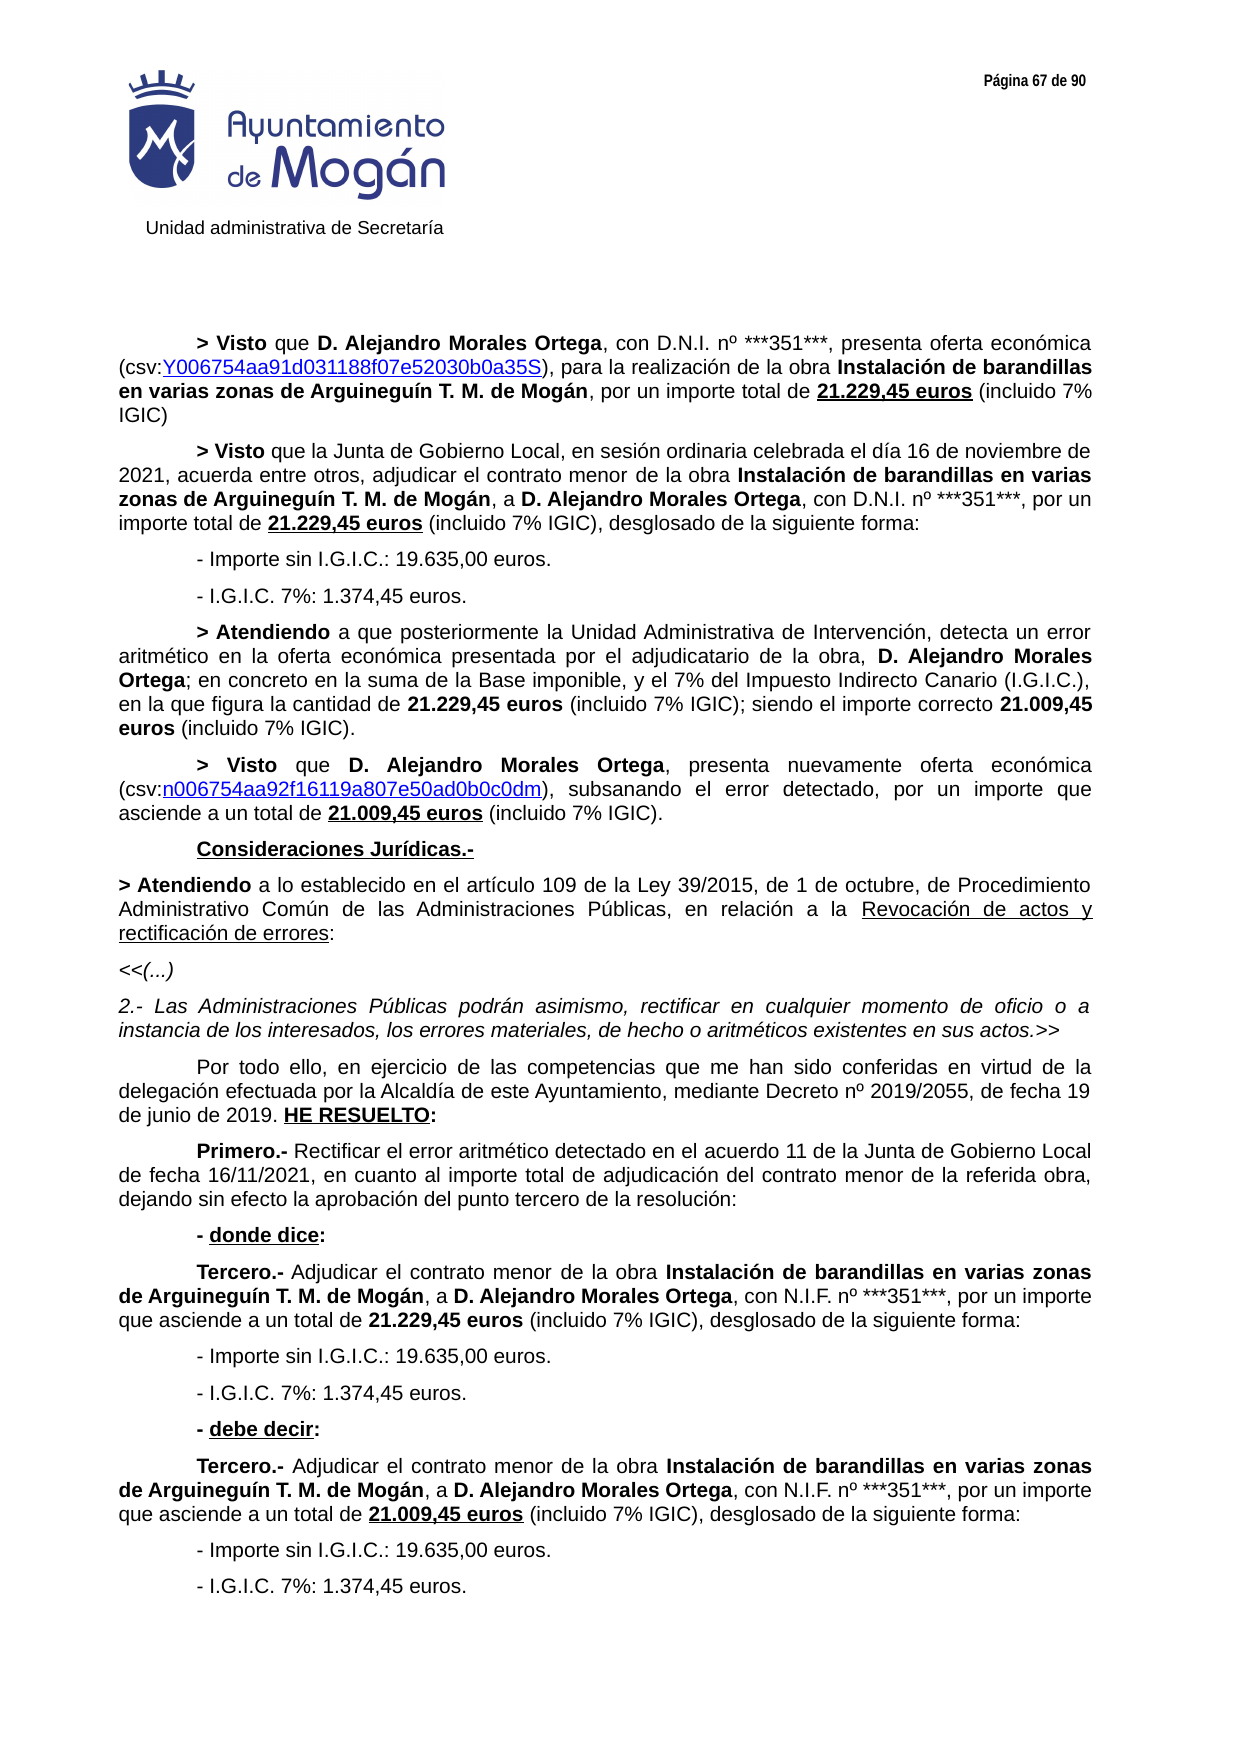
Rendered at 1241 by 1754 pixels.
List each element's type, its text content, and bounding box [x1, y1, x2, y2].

text - Importe sin I.G.I.C.: 19.635,00 euros. [118, 547, 1092, 571]
text > Atendiendo a que posteriormente la Unidad Administrativa de Intervención, detecta un error aritmético en la oferta económica presentada por el adjudicatario de la obra, D. Alejandro Morales Ortega; en concreto en la suma de la Base imponible, y el 7% del Impuesto Indirecto Canario (I.G.I.C.), en la que figura la cantidad de 21.229,45 euros (incluido 7% IGIC); siendo el importe correcto 21.009,45 euros (incluido 7% IGIC). [118, 620, 1092, 740]
text - debe decir: [118, 1417, 1092, 1441]
text - donde dice: [118, 1223, 1092, 1247]
text > Atendiendo a lo establecido en el artículo 109 de la Ley 39/2015, de 1 de octubre, de Procedimiento Administrativo Común de las Administraciones Públicas, en relación a la Revocación de actos y rectificación de errores: [118, 873, 1092, 945]
text <<(...) [118, 958, 1092, 982]
text Primero.- Rectificar el error aritmético detectado en el acuerdo 11 de la Junta de Gobierno Local de fecha 16/11/2021, en cuanto al importe total de adjudicación del contrato menor de la referida obra, dejando sin efecto la aprobación del punto tercero de la resolución: [118, 1139, 1092, 1211]
text Tercero.- Adjudicar el contrato menor de la obra Instalación de barandillas en varias zonas de Arguineguín T. M. de Mogán, a D. Alejandro Morales Ortega, con N.I.F. nº ***351***, por un importe que asciende a un total de 21.009,45 euros (incluido 7% IGIC), desglosado de la siguiente forma: [118, 1453, 1092, 1525]
text - Importe sin I.G.I.C.: 19.635,00 euros. [118, 1344, 1092, 1368]
text 2.- Las Administraciones Públicas podrán asimismo, rectificar en cualquier momento de oficio o a instancia de los interesados, los errores materiales, de hecho o aritméticos existentes en sus actos.>> [118, 994, 1092, 1042]
text > Visto que D. Alejandro Morales Ortega, presenta nuevamente oferta económica (csv:n006754aa92f16119a807e50ad0b0c0dm), subsanando el error detectado, por un importe que asciende a un total de 21.009,45 euros (incluido 7% IGIC). [118, 752, 1092, 824]
text > Visto que D. Alejandro Morales Ortega, con D.N.I. nº ***351***, presenta oferta económica (csv:Y006754aa91d031188f07e52030b0a35S), para la realización de la obra Instalación de barandillas en varias zonas de Arguineguín T. M. de Mogán, por un importe total de 21.229,45 euros (incluido 7% IGIC) [118, 331, 1092, 426]
text - Importe sin I.G.I.C.: 19.635,00 euros. [118, 1538, 1092, 1562]
text Por todo ello, en ejercicio de las competencias que me han sido conferidas en virtud de la delegación efectuada por la Alcaldía de este Ayuntamiento, mediante Decreto nº 2019/2055, de fecha 19 de junio de 2019. HE RESUELTO: [118, 1054, 1092, 1126]
text Tercero.- Adjudicar el contrato menor de la obra Instalación de barandillas en varias zonas de Arguineguín T. M. de Mogán, a D. Alejandro Morales Ortega, con N.I.F. nº ***351***, por un importe que asciende a un total de 21.229,45 euros (incluido 7% IGIC), desglosado de la siguiente forma: [118, 1260, 1092, 1332]
text - I.G.I.C. 7%: 1.374,45 euros. [118, 1381, 1092, 1404]
text > Visto que la Junta de Gobierno Local, en sesión ordinaria celebrada el día 16 de noviembre de 2021, acuerda entre otros, adjudicar el contrato menor de la obra Instalación de barandillas en varias zonas de Arguineguín T. M. de Mogán, a D. Alejandro Morales Ortega, con D.N.I. nº ***351***, por un importe total de 21.229,45 euros (incluido 7% IGIC), desglosado de la siguiente forma: [118, 439, 1092, 535]
text Consideraciones Jurídicas.- [118, 837, 1092, 861]
text - I.G.I.C. 7%: 1.374,45 euros. [118, 1574, 1092, 1598]
picture [128, 70, 445, 206]
text - I.G.I.C. 7%: 1.374,45 euros. [118, 584, 1092, 608]
